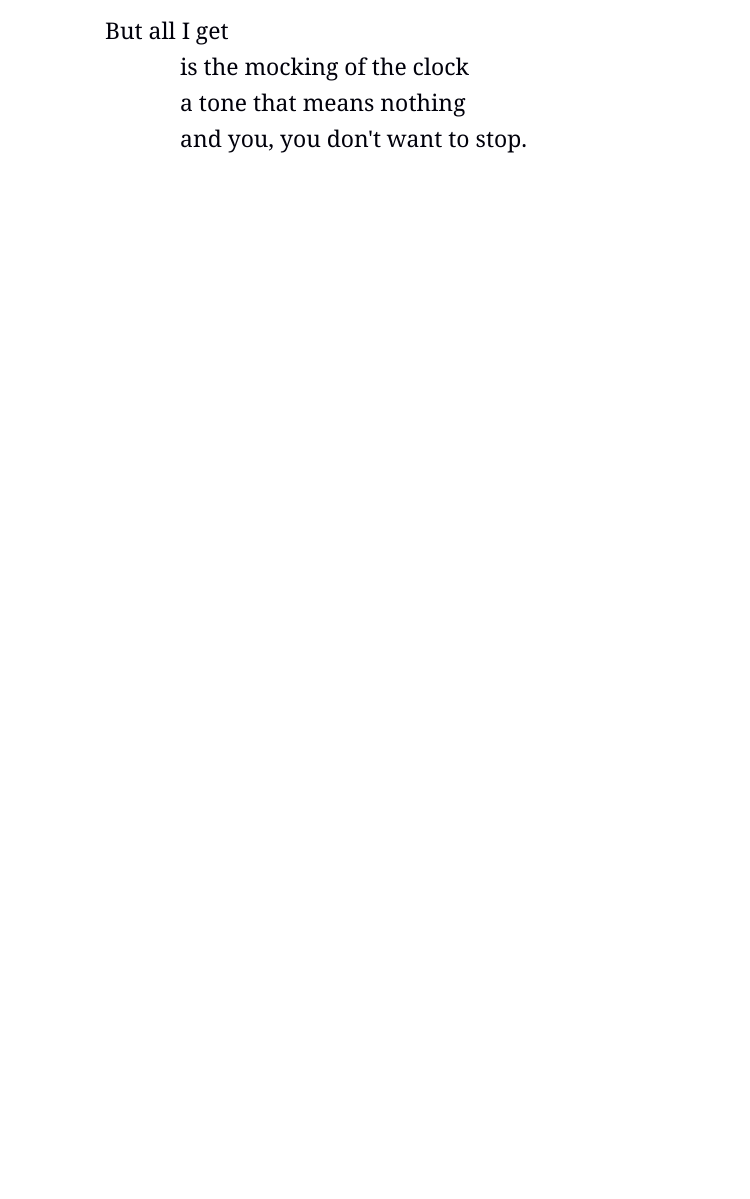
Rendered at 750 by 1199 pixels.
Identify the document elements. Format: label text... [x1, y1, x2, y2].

text a tone that means nothing [105, 87, 645, 118]
text But all I get [105, 15, 645, 46]
text is the mocking of the clock [105, 51, 645, 82]
text and you, you don't want to stop. [105, 123, 645, 154]
